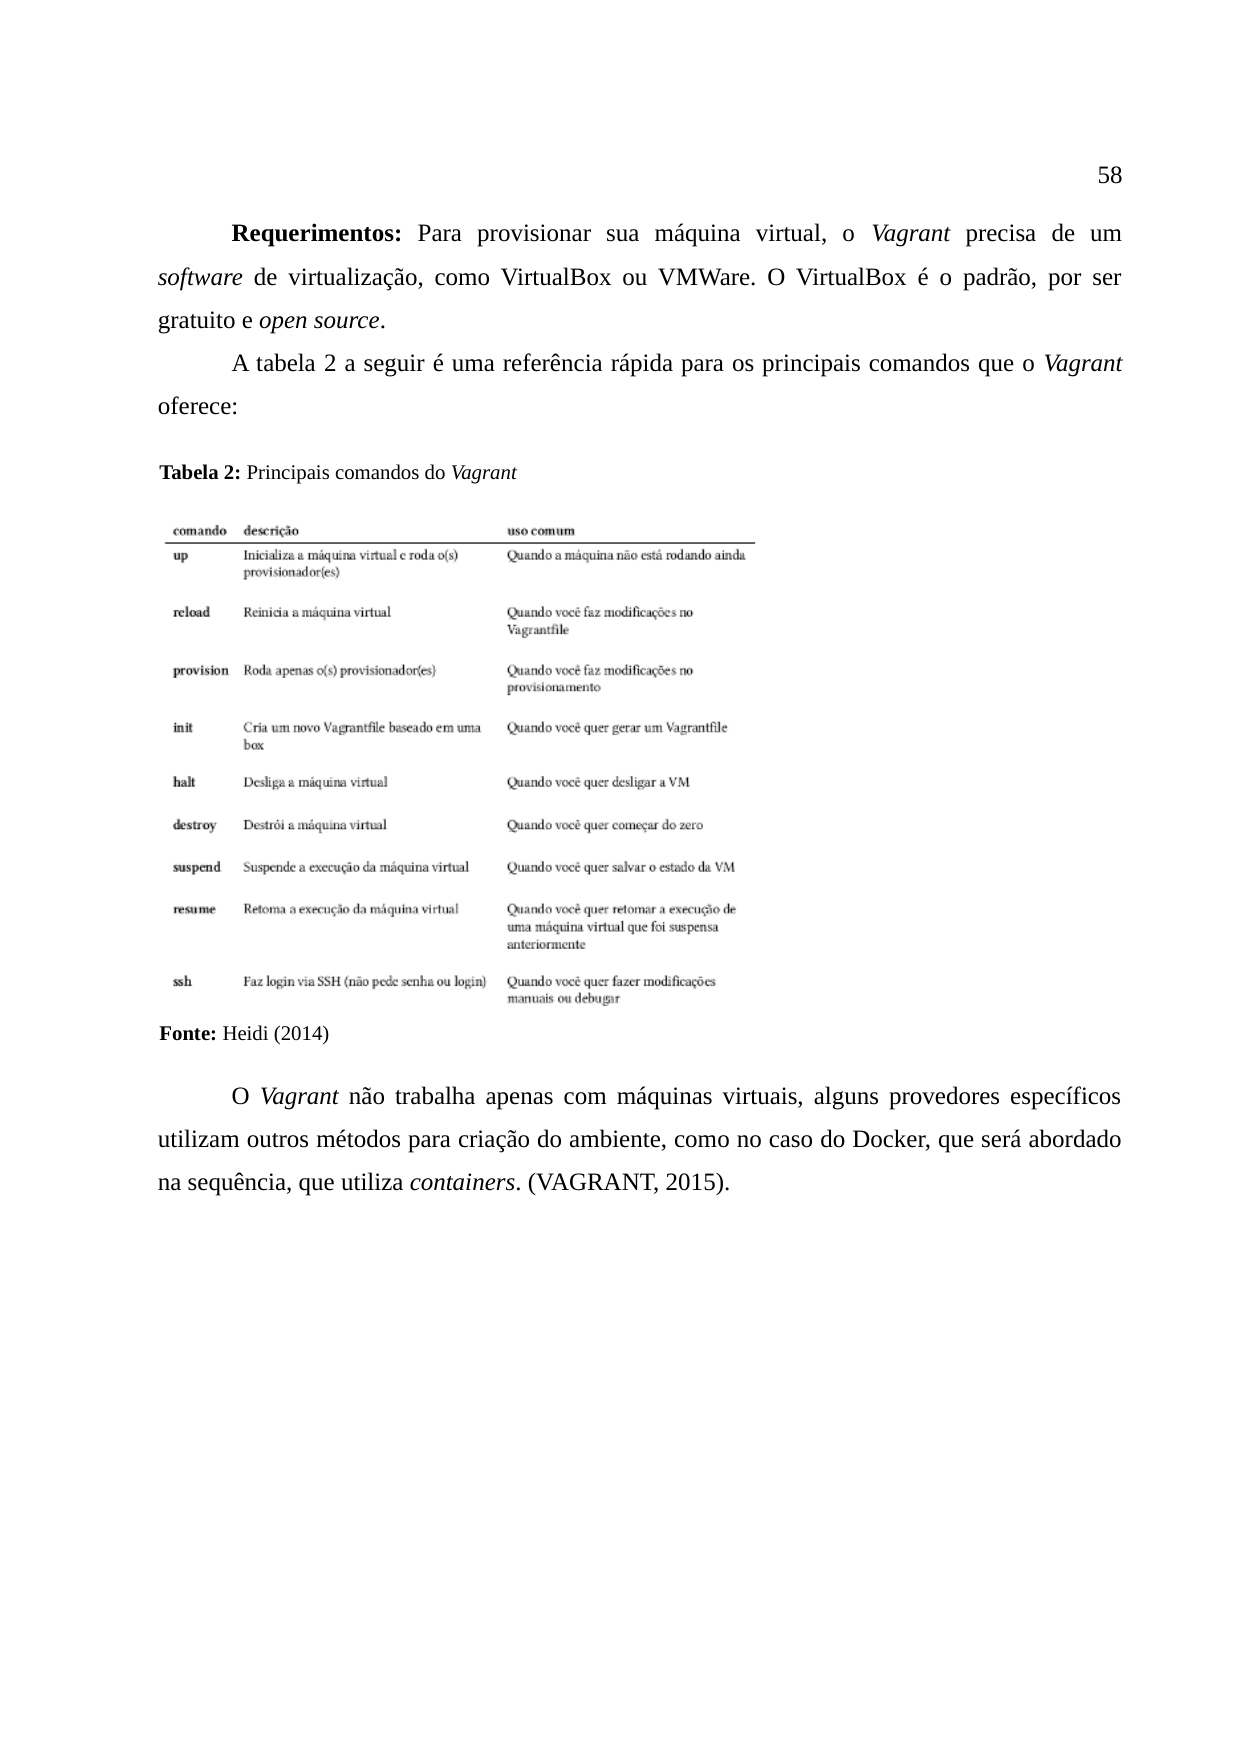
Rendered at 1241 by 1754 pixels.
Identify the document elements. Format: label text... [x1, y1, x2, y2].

text O Vagrant não trabalha apenas com máquinas virtuais, alguns provedores específicos utilizam outros métodos para criação do ambiente, como no caso do Docker, que será abordado na sequência, que utiliza containers. (VAGRANT, 2015). [158, 1081, 1122, 1196]
picture [159, 508, 755, 1022]
text Tabela 2: Principais comandos do Vagrant [159, 460, 755, 484]
text Requerimentos: Para provisionar sua máquina virtual, o Vagrant precisa de um software de virtualização, como VirtualBox ou VMWare. O VirtualBox é o padrão, por ser gratuito e open source. [158, 218, 1122, 333]
text Fonte: Heidi (2014) [159, 1022, 755, 1045]
text A tabela 2 a seguir é uma referência rápida para os principais comandos que o Vagrant oferece: [158, 348, 1122, 420]
